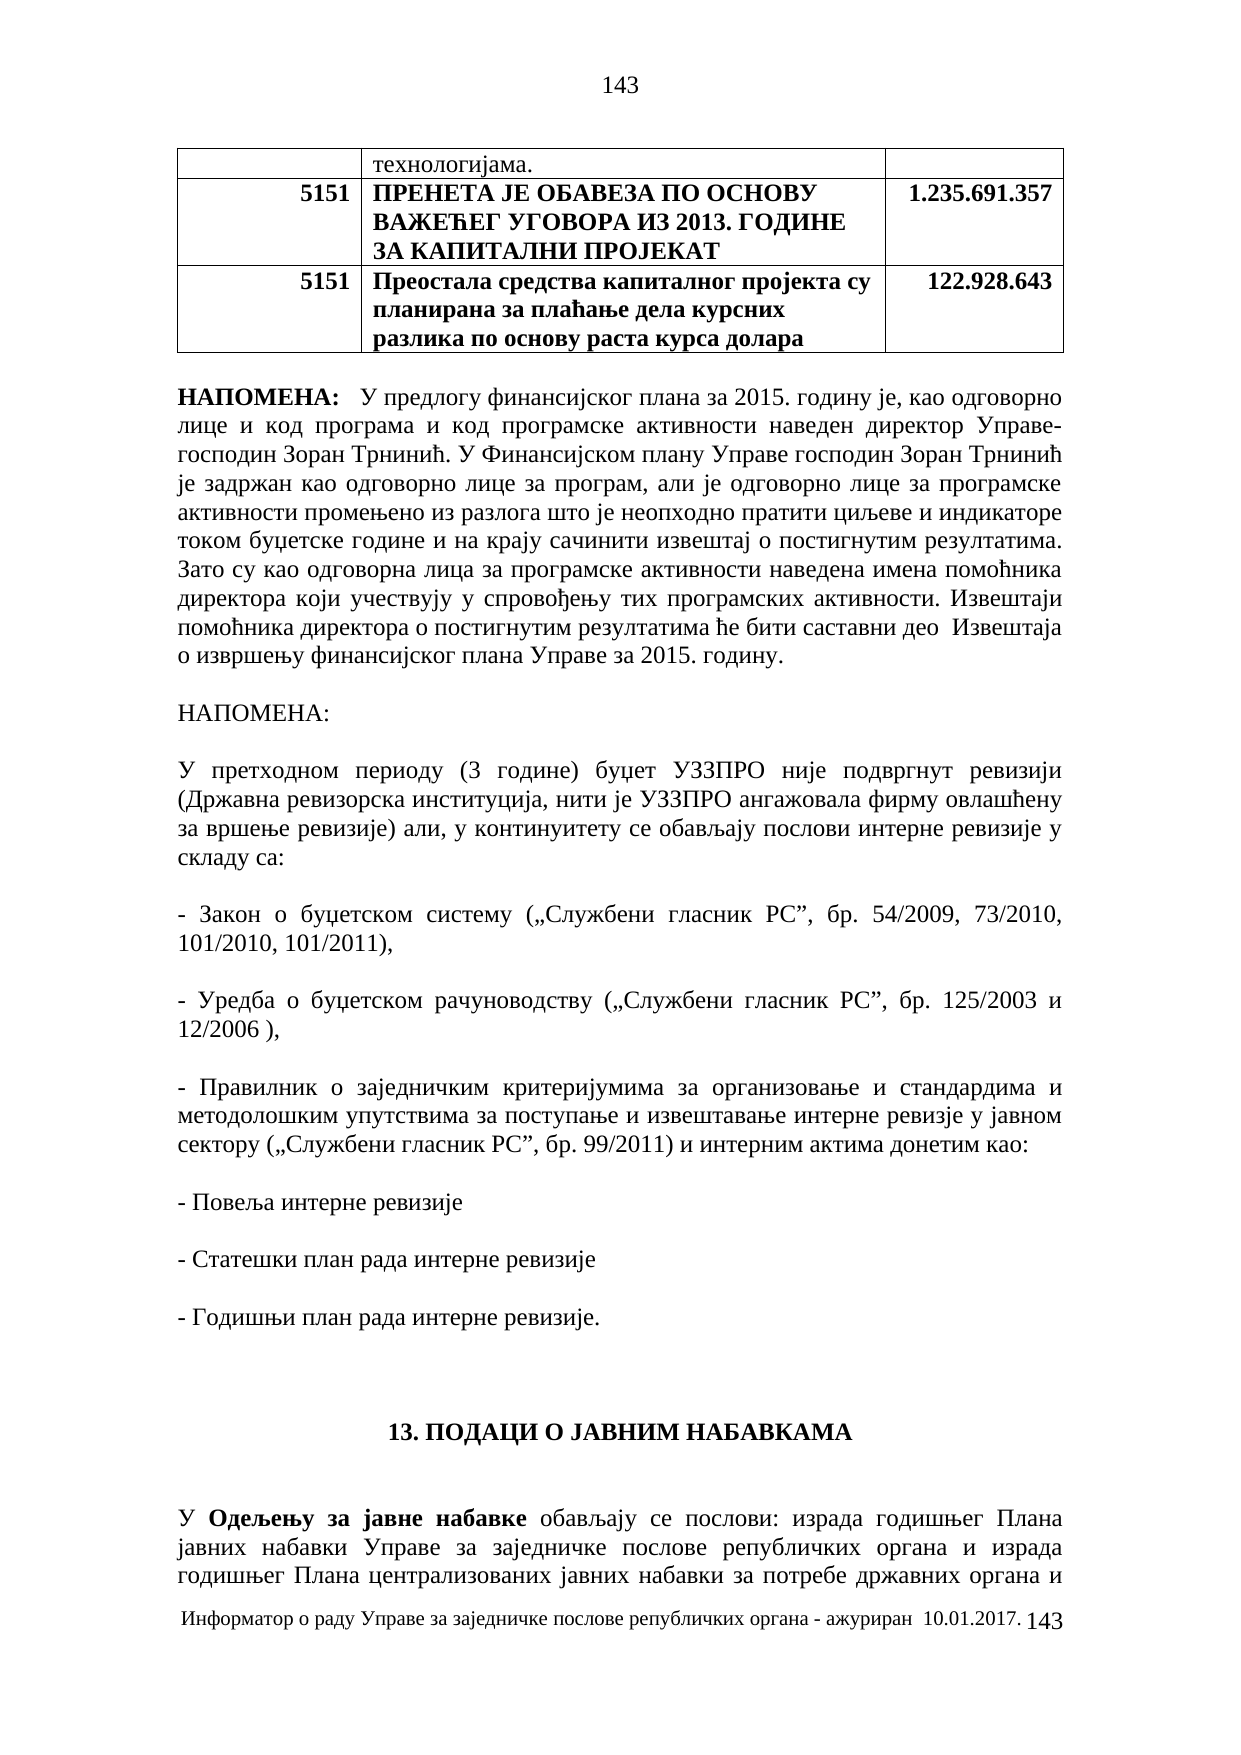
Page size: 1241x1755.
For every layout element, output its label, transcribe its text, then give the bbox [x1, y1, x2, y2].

text 13. ПОДАЦИ О ЈАВНИМ НАБАВКАМА [177, 1417, 1063, 1446]
text У Одељењу за јавне набавке обављају се послови: израда годишњег Плана јавних набавки Управе за заједничке послове републичких органа и израда годишњег Плана централизованих јавних набавки за потребе државних органа и [177, 1503, 1063, 1589]
text - Годишњи план рада интерне ревизије. [177, 1302, 1063, 1331]
text НАПОМЕНА: [177, 698, 1063, 727]
text - Повеља интерне ревизије [177, 1187, 1063, 1216]
text - Правилник о заједничким критеријумима за организовање и стандардима и методолошким упутствима за поступање и извештавање интерне ревизје у јавном сектору („Службени гласник РС”, бр. 99/2011) и интерним актима донетим као: [177, 1072, 1063, 1158]
text - Закон о буџетском систему („Службени гласник РС”, бр. 54/2009, 73/2010, 101/2010, 101/2011), [177, 899, 1063, 957]
text - Статешки план рада интерне ревизије [177, 1244, 1063, 1273]
table_cell 122.928.643 [886, 266, 1063, 352]
text - Уредба о буџетском рачуноводству („Службени гласник РС”, бр. 125/2003 и 12/2006 ), [177, 986, 1063, 1043]
table_cell [886, 149, 1063, 177]
table_cell ПРЕНЕТА ЈЕ ОБАВЕЗА ПО ОСНОВУ ВАЖЕЋЕГ УГОВОРА ИЗ 2013. ГОДИНЕ ЗА КАПИТАЛНИ ПРОЈЕКАТ [362, 179, 885, 265]
text НАПОМЕНА: У предлогу финансијског плана за 2015. годину је, као одговорно лице и код програма и код програмске активности наведен директор Управе-господин Зоран Трнинић. У Финансијском плану Управе господин Зоран Трнинић је задржан као одговорно лице за програм, али је одговорно лице за програмске активности промењено из разлога што је неопходно пратити циљеве и индикаторе током буџетске године и на крају сачинити извештај о постигнутим резултатима. Зато су као одговорна лица за програмске активности наведена имена помоћника директора који учествују у спровођењу тих програмских активности. Извештаји помоћника директора о постигнутим резултатима ће бити саставни део Извештаја о извршењу финансијског плана Управе за 2015. годину. [177, 382, 1063, 669]
text У претходном периоду (3 године) буџет УЗЗПРО није подвргнут ревизији (Државна ревизорска институција, нити је УЗЗПРО ангажовала фирму овлашћену за вршење ревизије) али, у континуитету се обављају послови интерне ревизије у складу са: [177, 756, 1063, 871]
table_cell [178, 149, 361, 177]
table_cell технологијама. [362, 149, 885, 177]
table_cell 5151 [178, 179, 361, 265]
table_cell Преостала средства капиталног пројекта су планирана за плаћање дела курсних разлика по основу раста курса долара [362, 266, 885, 352]
table_cell 1.235.691.357 [886, 179, 1063, 265]
table_cell 5151 [178, 266, 361, 352]
